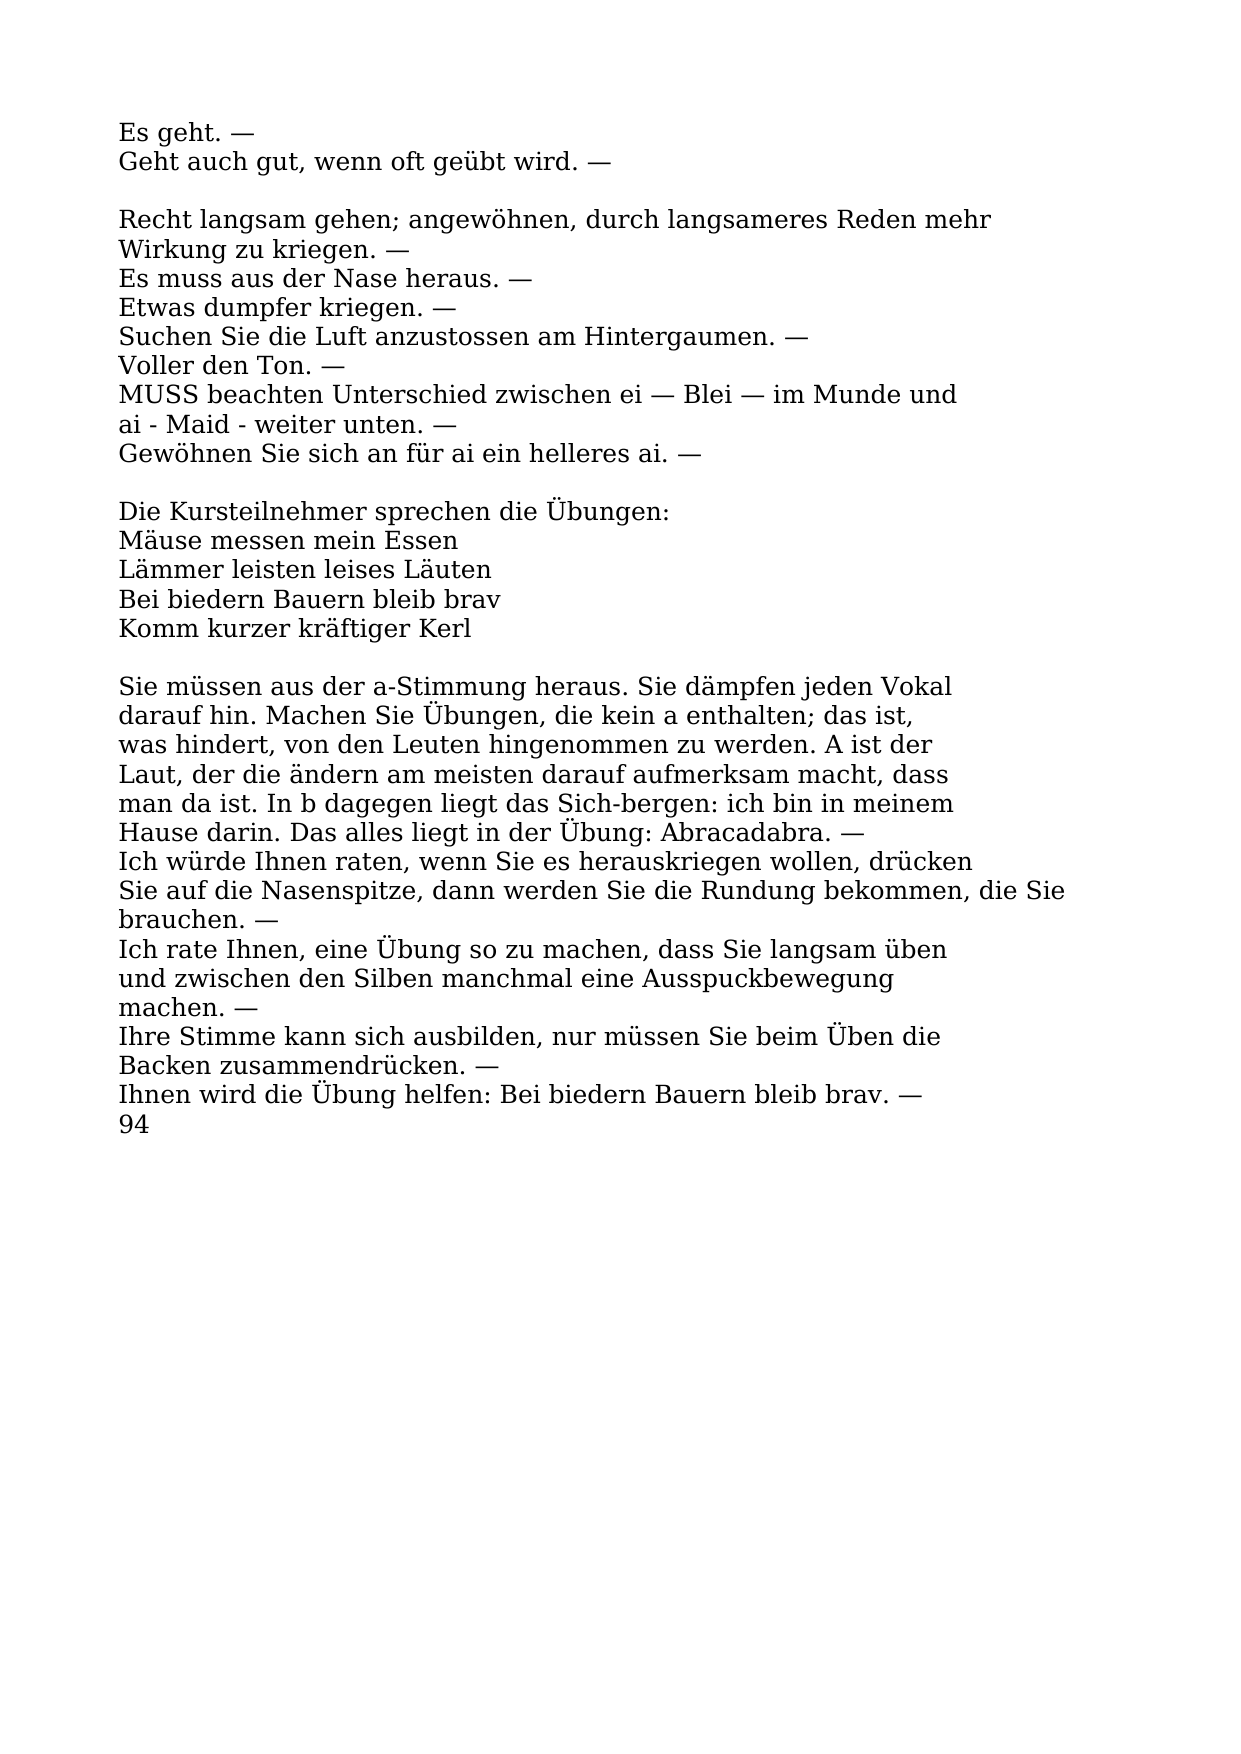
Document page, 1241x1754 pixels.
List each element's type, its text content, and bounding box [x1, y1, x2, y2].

text Laut, der die ändern am meisten darauf aufmerksam macht, dass [118, 760, 1122, 789]
text machen. — [118, 993, 1122, 1022]
text MUSS beachten Unterschied zwischen ei — Blei — im Munde und [118, 381, 1122, 410]
text ai - Maid - weiter unten. — [118, 410, 1122, 439]
text Es geht. — [118, 118, 1122, 147]
text Hause darin. Das alles liegt in der Übung: Abracadabra. — [118, 818, 1122, 847]
text darauf hin. Machen Sie Übungen, die kein a enthalten; das ist, [118, 701, 1122, 731]
text Komm kurzer kräftiger Kerl [118, 614, 1122, 643]
text Sie auf die Nasenspitze, dann werden Sie die Rundung bekommen, die Sie brauchen. — [118, 876, 1122, 935]
text Wirkung zu kriegen. — [118, 235, 1122, 264]
text Ich rate Ihnen, eine Übung so zu machen, dass Sie langsam üben [118, 935, 1122, 964]
text Ihre Stimme kann sich ausbilden, nur müssen Sie beim Üben die [118, 1022, 1122, 1051]
text was hindert, von den Leuten hingenommen zu werden. A ist der [118, 731, 1122, 760]
text Ich würde Ihnen raten, wenn Sie es herauskriegen wollen, drücken [118, 847, 1122, 876]
text Recht langsam gehen; angewöhnen, durch langsameres Reden mehr [118, 206, 1122, 235]
text Suchen Sie die Luft anzustossen am Hintergaumen. — [118, 322, 1122, 351]
text Lämmer leisten leises Läuten [118, 556, 1122, 585]
text Backen zusammendrücken. — [118, 1051, 1122, 1081]
text Etwas dumpfer kriegen. — [118, 293, 1122, 322]
text Bei biedern Bauern bleib brav [118, 585, 1122, 614]
text Es muss aus der Nase heraus. — [118, 264, 1122, 293]
text Mäuse messen mein Essen [118, 526, 1122, 556]
text Voller den Ton. — [118, 351, 1122, 381]
text man da ist. In b dagegen liegt das Sich-bergen: ich bin in meinem [118, 789, 1122, 818]
text 94 [118, 1110, 1122, 1139]
text Die Kursteilnehmer sprechen die Übungen: [118, 497, 1122, 526]
text und zwischen den Silben manchmal eine Ausspuckbewegung [118, 964, 1122, 993]
text Geht auch gut, wenn oft geübt wird. — [118, 147, 1122, 176]
text Ihnen wird die Übung helfen: Bei biedern Bauern bleib brav. — [118, 1081, 1122, 1110]
text Gewöhnen Sie sich an für ai ein helleres ai. — [118, 439, 1122, 468]
text Sie müssen aus der a-Stimmung heraus. Sie dämpfen jeden Vokal [118, 672, 1122, 701]
